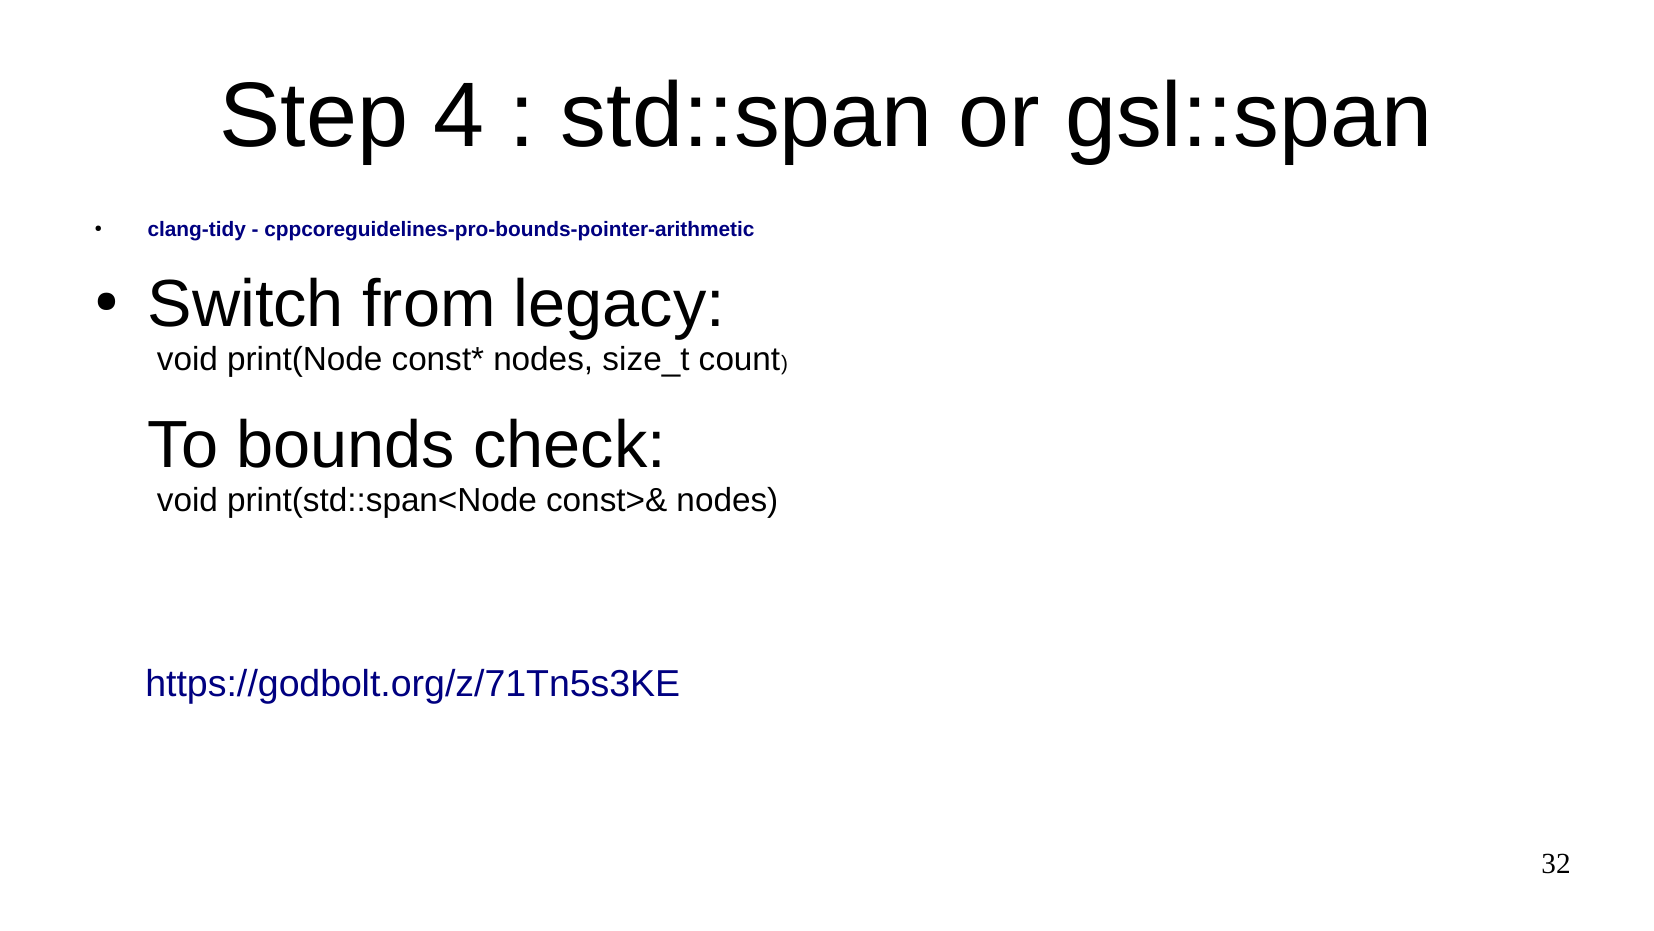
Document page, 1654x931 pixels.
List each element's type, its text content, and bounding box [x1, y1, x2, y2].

text_box https://godbolt.org/z/71Tn5s3KE [130, 655, 924, 726]
title Step 4 : std::span or gsl::span [82, 37, 1571, 193]
list clang-tidy - cppcoreguidelines-pro-bounds-pointer-arithmetic Switch from legacy: void print(Node const* nodes, size_t count) To bounds check: void print(std::span<Node const>& nodes) [76, 217, 1565, 546]
